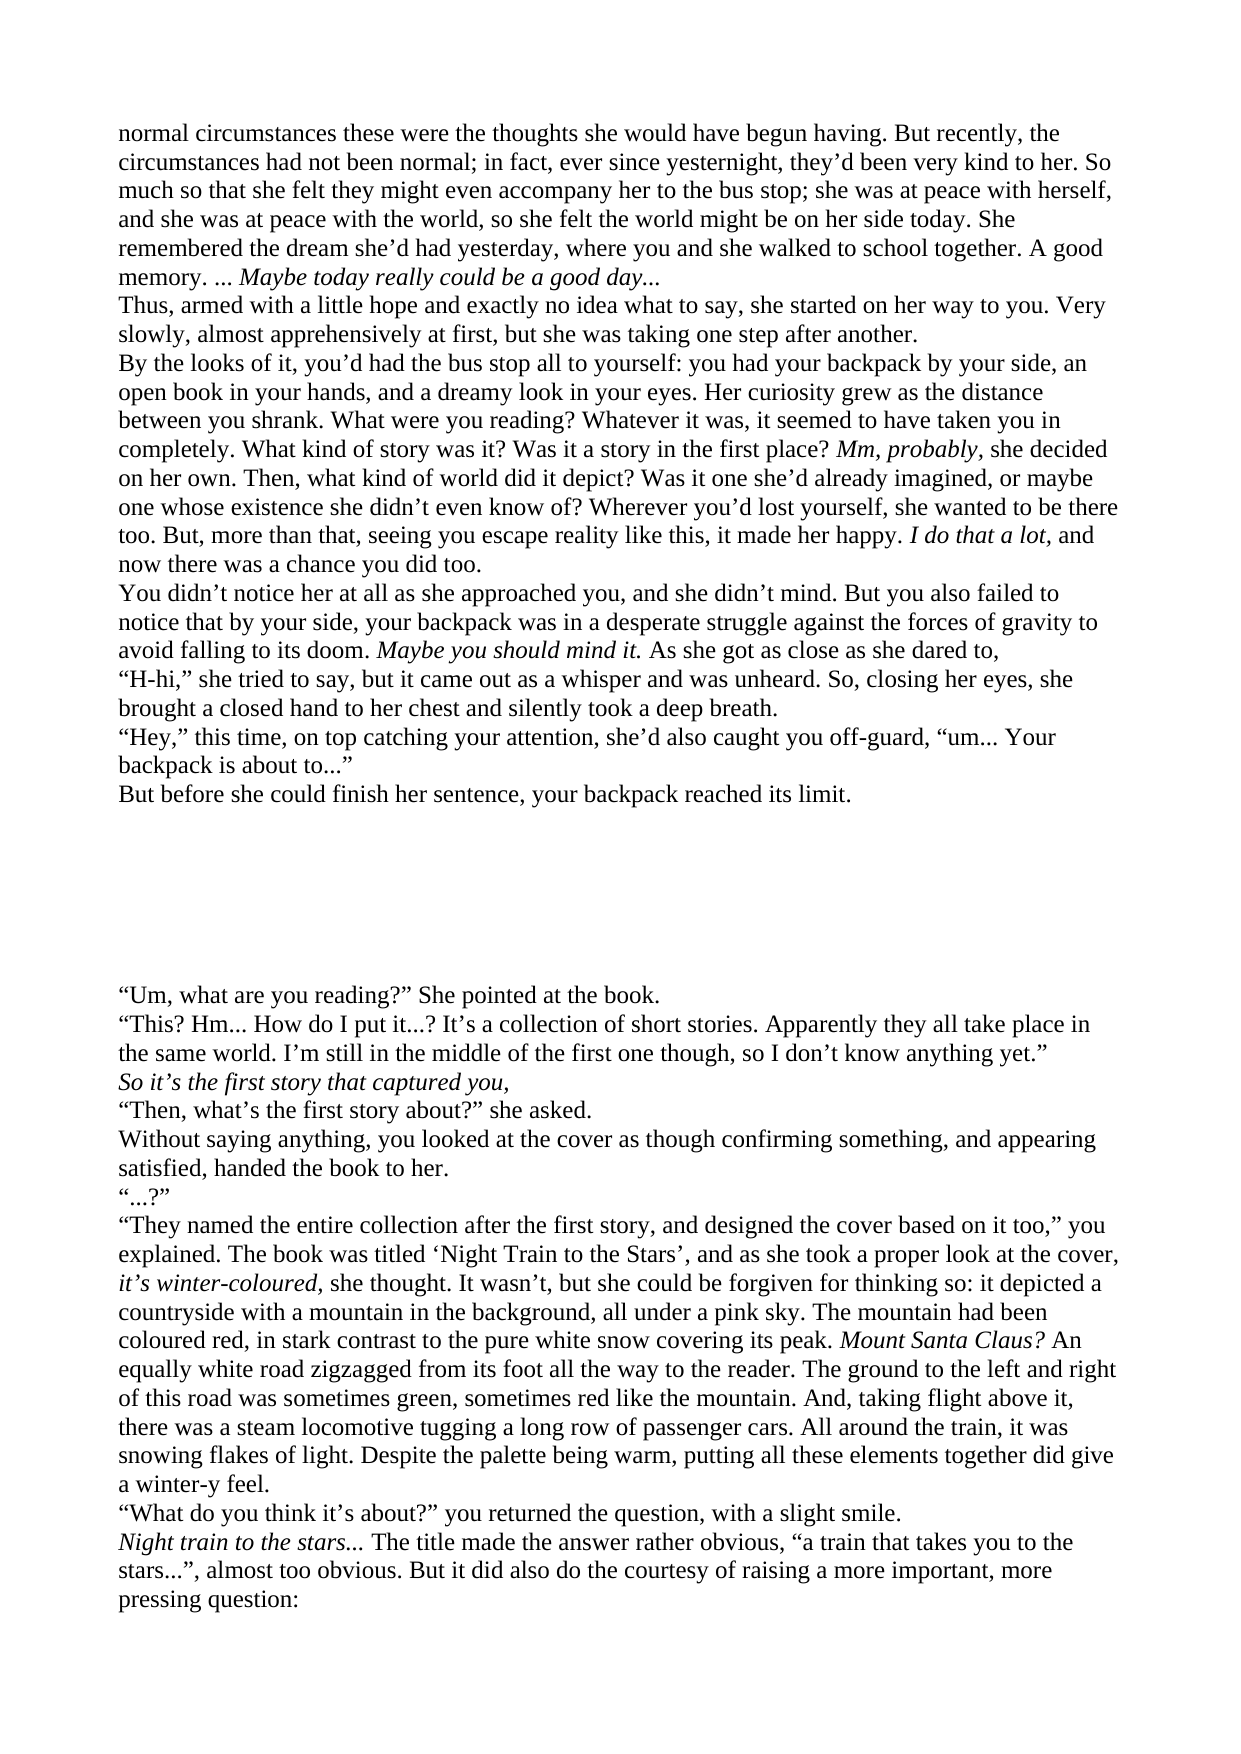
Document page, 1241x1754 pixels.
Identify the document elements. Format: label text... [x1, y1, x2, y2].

text “They named the entire collection after the first story, and designed the cover based on it too,” you explained. The book was titled ‘Night Train to the Stars’, and as she took a proper look at the cover, it’s winter-coloured, she thought. It wasn’t, but she could be forgiven for thinking so: it depicted a countryside with a mountain in the background, all under a pink sky. The mountain had been coloured red, in stark contrast to the pure white snow covering its peak. Mount Santa Claus? An equally white road zigzagged from its foot all the way to the reader. The ground to the left and right of this road was sometimes green, sometimes red like the mountain. And, taking flight above it, there was a steam locomotive tugging a long row of passenger cars. All around the train, it was snowing flakes of light. Despite the palette being warm, putting all these elements together did give a winter-y feel. [118, 1211, 1122, 1498]
text Without saying anything, you looked at the cover as though confirming something, and appearing satisfied, handed the book to her. [118, 1124, 1122, 1182]
text “What do you think it’s about?” you returned the question, with a slight smile. [118, 1498, 1122, 1527]
text So it’s the first story that captured you, [118, 1067, 1122, 1096]
text “H-hi,” she tried to say, but it came out as a whisper and was unheard. So, closing her eyes, she brought a closed hand to her chest and silently took a deep breath. [118, 664, 1122, 722]
text But before she could finish her sentence, your backpack reached its limit. [118, 779, 1122, 808]
text Thus, armed with a little hope and exactly no idea what to say, she started on her way to you. Very slowly, almost apprehensively at first, but she was taking one step after another. [118, 291, 1122, 348]
text normal circumstances these were the thoughts she would have begun having. But recently, the circumstances had not been normal; in fact, ever since yesternight, they’d been very kind to her. So much so that she felt they might even accompany her to the bus stop; she was at peace with herself, and she was at peace with the world, so she felt the world might be on her side today. She remembered the dream she’d had yesterday, where you and she walked to school together. A good memory. ... Maybe today really could be a good day... [118, 118, 1122, 291]
text “Hey,” this time, on top catching your attention, she’d also caught you off-guard, “um... Your backpack is about to...” [118, 722, 1122, 779]
text Night train to the stars... The title made the answer rather obvious, “a train that takes you to the stars...”, almost too obvious. But it did also do the courtesy of raising a more important, more pressing question: [118, 1527, 1122, 1613]
text “This? Hm... How do I put it...? It’s a collection of short stories. Apparently they all take place in the same world. I’m still in the middle of the first one though, so I don’t know anything yet.” [118, 1009, 1122, 1067]
text “...?” [118, 1182, 1122, 1211]
text “Then, what’s the first story about?” she asked. [118, 1096, 1122, 1124]
text “Um, what are you reading?” She pointed at the book. [118, 981, 1122, 1009]
text By the looks of it, you’d had the bus stop all to yourself: you had your backpack by your side, an open book in your hands, and a dreamy look in your eyes. Her curiosity grew as the distance between you shrank. What were you reading? Whatever it was, it seemed to have taken you in completely. What kind of story was it? Was it a story in the first place? Mm, probably, she decided on her own. Then, what kind of world did it depict? Was it one she’d already imagined, or maybe one whose existence she didn’t even know of? Wherever you’d lost yourself, she wanted to be there too. But, more than that, seeing you escape reality like this, it made her happy. I do that a lot, and now there was a chance you did too. [118, 348, 1122, 578]
text You didn’t notice her at all as she approached you, and she didn’t mind. But you also failed to notice that by your side, your backpack was in a desperate struggle against the forces of gravity to avoid falling to its doom. Maybe you should mind it. As she got as close as she dared to, [118, 578, 1122, 664]
